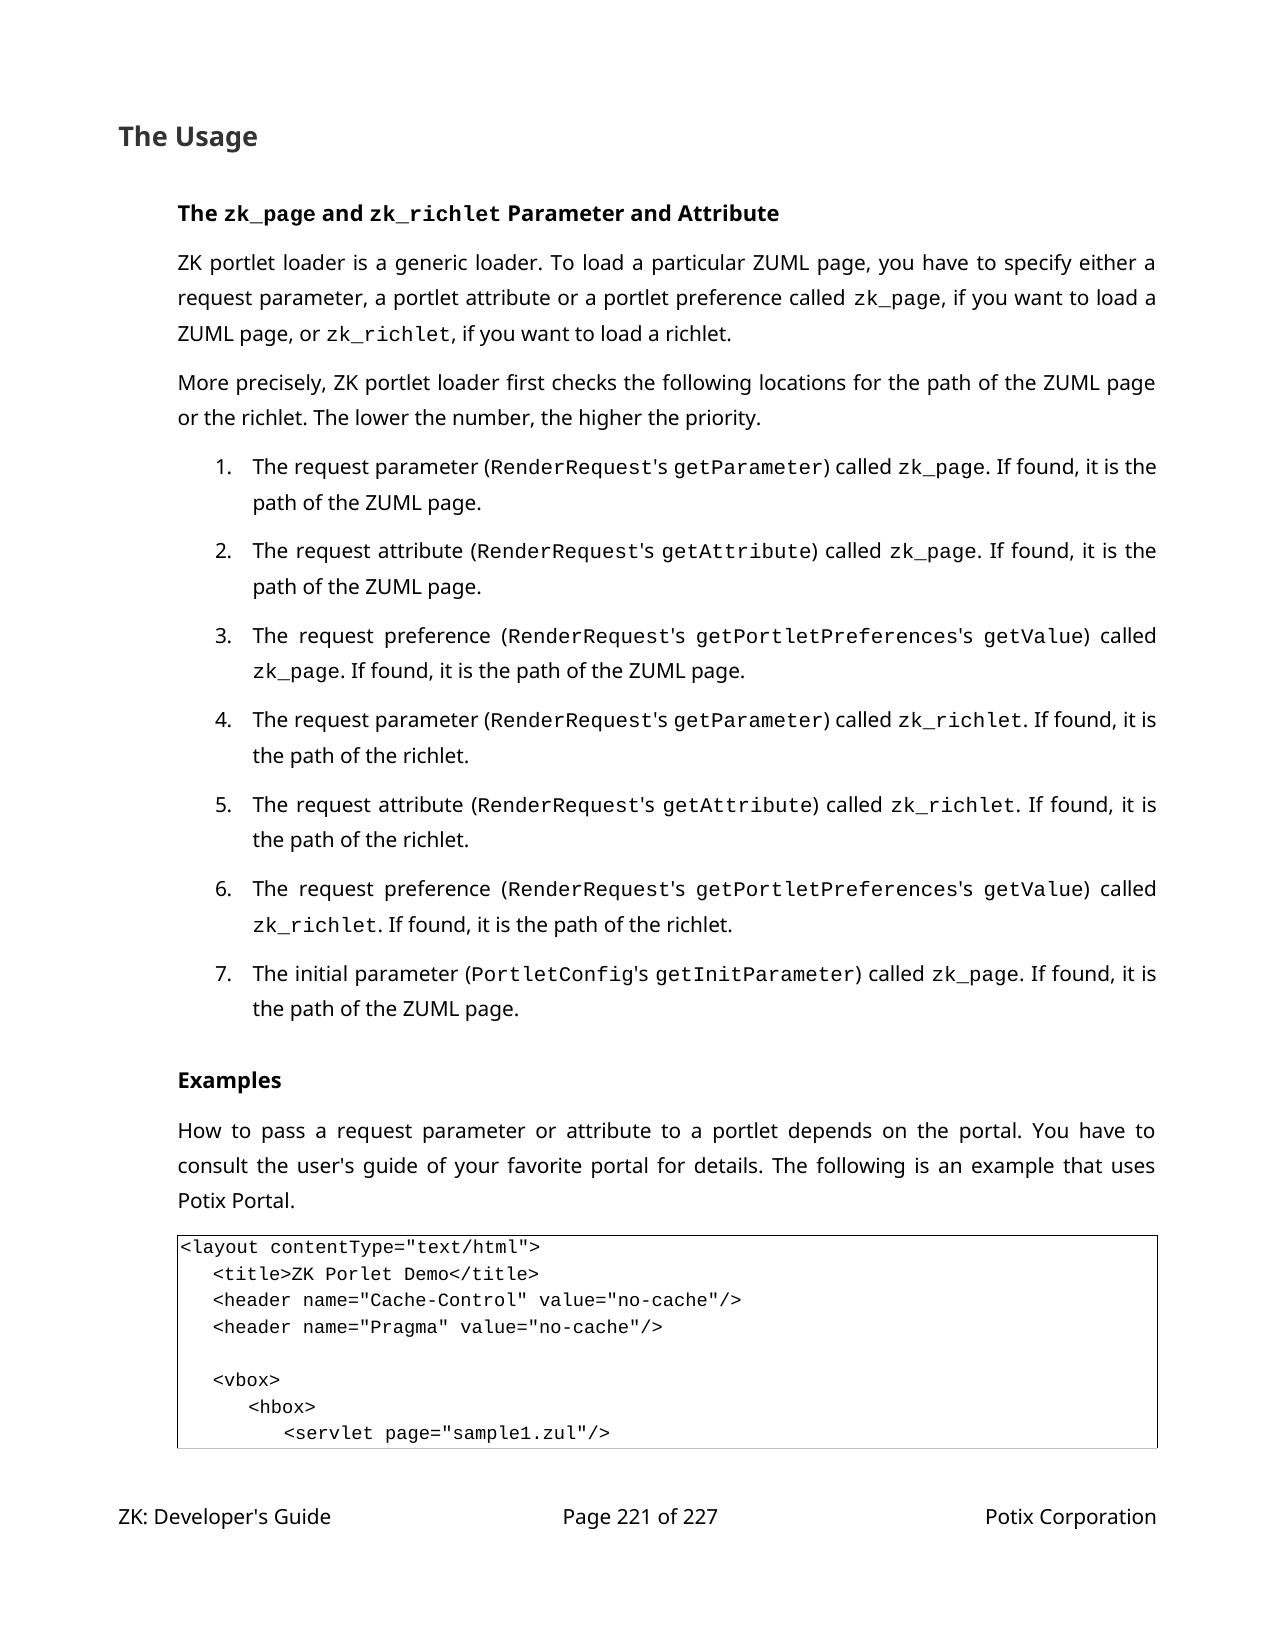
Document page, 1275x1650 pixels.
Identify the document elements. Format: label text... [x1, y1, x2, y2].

text <layout contentType="text/html"> <title>ZK Porlet Demo</title> <header name="Cache-Control" value="no-cache"/> <header name="Pragma" value="no-cache"/> <vbox> <hbox> <servlet page="sample1.zul"/> [178, 1236, 1157, 1448]
subtitle The Usage [118, 118, 1157, 155]
list The request parameter (RenderRequest's getParameter) called zk_richlet. If found, it is the path of the richlet. [215, 706, 1157, 769]
subtitle Examples [177, 1065, 1157, 1095]
list The initial parameter (PortletConfig's getInitParameter) called zk_page. If found, it is the path of the ZUML page. [215, 959, 1157, 1023]
text ZK portlet loader is a generic loader. To load a particular ZUML page, you have to specify either a request parameter, a portlet attribute or a portlet preference called zk_page, if you want to load a ZUML page, or zk_richlet, if you want to load a richlet. [177, 248, 1157, 347]
list The request attribute (RenderRequest's getAttribute) called zk_page. If found, it is the path of the ZUML page. [215, 536, 1157, 600]
text How to pass a request parameter or attribute to a portlet depends on the portal. You have to consult the user's guide of your favorite portal for details. The following is an example that uses Potix Portal. [177, 1116, 1157, 1214]
text More precisely, ZK portlet loader first checks the following locations for the path of the ZUML page or the richlet. The lower the number, the higher the priority. [177, 368, 1157, 431]
list The request parameter (RenderRequest's getParameter) called zk_page. If found, it is the path of the ZUML page. [215, 452, 1157, 516]
list The request attribute (RenderRequest's getAttribute) called zk_richlet. If found, it is the path of the richlet. [215, 790, 1157, 854]
list The request preference (RenderRequest's getPortletPreferences's getValue) called zk_page. If found, it is the path of the ZUML page. [215, 621, 1157, 685]
list The request preference (RenderRequest's getPortletPreferences's getValue) called zk_richlet. If found, it is the path of the richlet. [215, 874, 1157, 938]
subtitle The zk_page and zk_richlet Parameter and Attribute [177, 197, 1157, 227]
